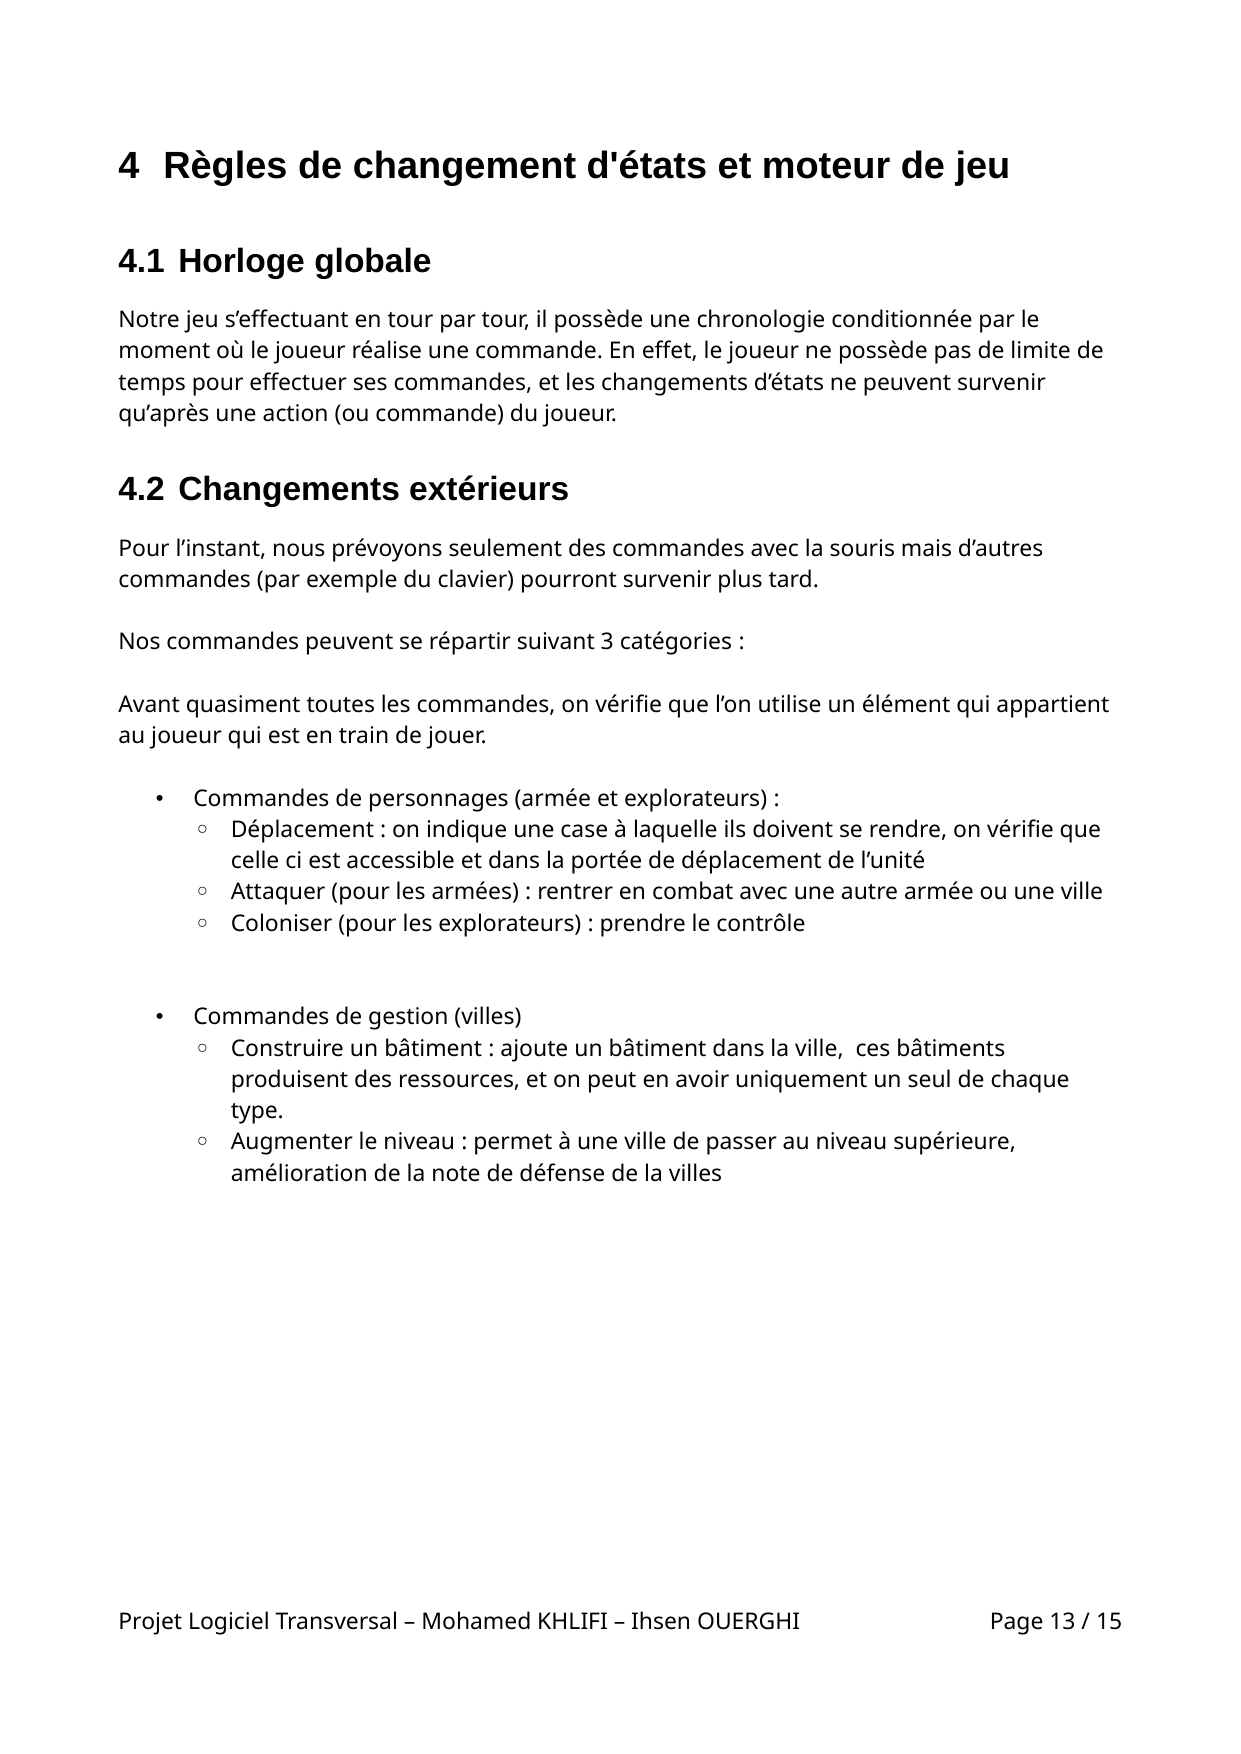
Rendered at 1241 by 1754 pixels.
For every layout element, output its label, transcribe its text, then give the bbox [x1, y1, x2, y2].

list Commandes de gestion (villes) [156, 1000, 1122, 1032]
list Commandes de personnages (armée et explorateurs) : [156, 782, 1122, 813]
list Attaquer (pour les armées) : rentrer en combat avec une autre armée ou une ville [193, 875, 1122, 907]
text Pour l’instant, nous prévoyons seulement des commandes avec la souris mais d’autres commandes (par exemple du clavier) pourront survenir plus tard. [118, 532, 1122, 594]
subtitle Changements extérieurs [118, 469, 1122, 508]
list Coloniser (pour les explorateurs) : prendre le contrôle [193, 907, 1122, 938]
list Augmenter le niveau : permet à une ville de passer au niveau supérieure, amélioration de la note de défense de la villes [193, 1125, 1122, 1188]
list Construire un bâtiment : ajoute un bâtiment dans la ville, ces bâtiments produisent des ressources, et on peut en avoir uniquement un seul de chaque type. [193, 1032, 1122, 1125]
subtitle Règles de changement d'états et moteur de jeu [118, 143, 1122, 187]
text Avant quasiment toutes les commandes, on vérifie que l’on utilise un élément qui appartient au joueur qui est en train de jouer. [118, 688, 1122, 750]
subtitle Horloge globale [118, 241, 1122, 279]
list Déplacement : on indique une case à laquelle ils doivent se rendre, on vérifie que celle ci est accessible et dans la portée de déplacement de l’unité [193, 813, 1122, 875]
text Nos commandes peuvent se répartir suivant 3 catégories : [118, 625, 1122, 657]
text Notre jeu s’effectuant en tour par tour, il possède une chronologie conditionnée par le moment où le joueur réalise une commande. En effet, le joueur ne possède pas de limite de temps pour effectuer ses commandes, et les changements d’états ne peuvent survenir qu’après une action (ou commande) du joueur. [118, 303, 1122, 428]
